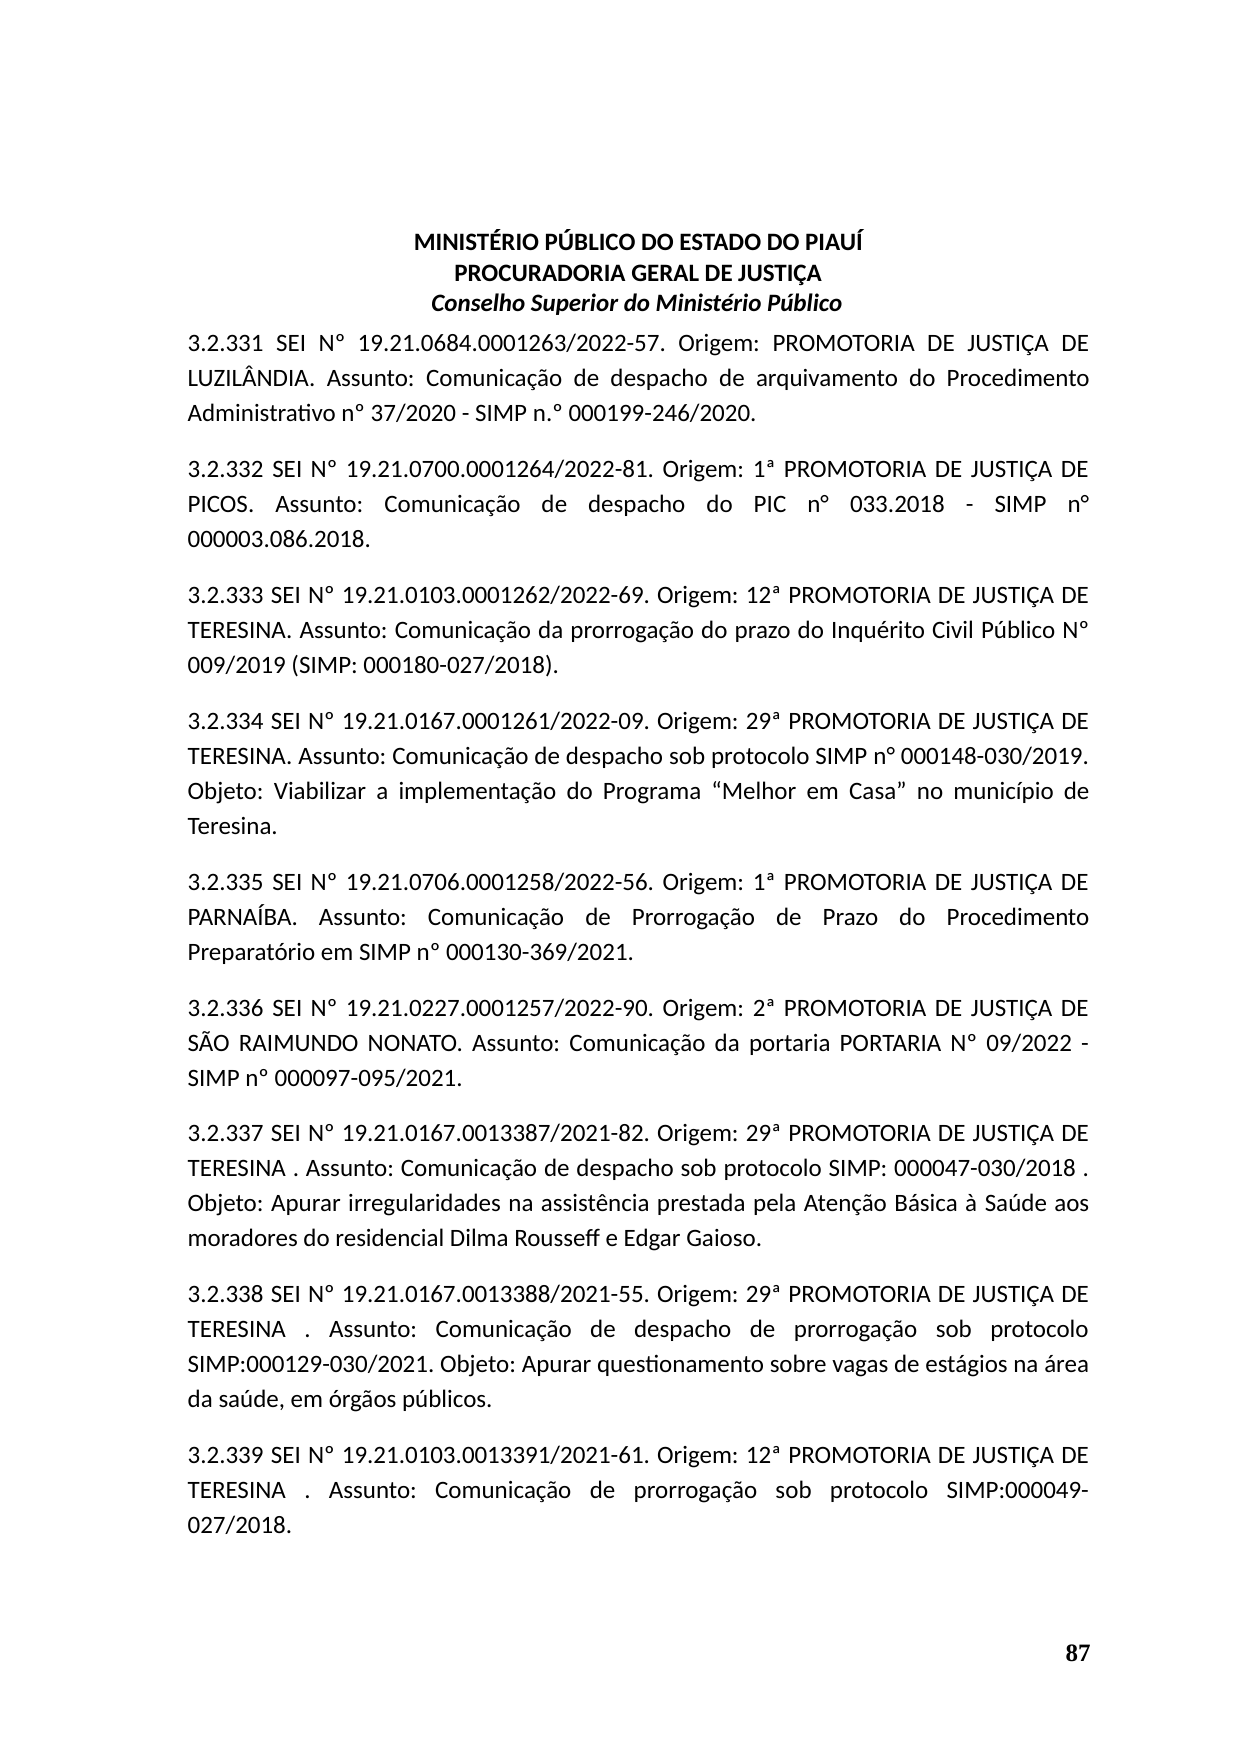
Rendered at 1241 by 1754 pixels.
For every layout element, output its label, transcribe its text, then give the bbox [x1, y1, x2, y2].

text 3.2.332 SEI Nº 19.21.0700.0001264/2022-81. Origem: 1ª PROMOTORIA DE JUSTIÇA DE PICOS. Assunto: Comunicação de despacho do PIC n° 033.2018 - SIMP n° 000003.086.2018. [187, 453, 1090, 554]
text 3.2.338 SEI Nº 19.21.0167.0013388/2021-55. Origem: 29ª PROMOTORIA DE JUSTIÇA DE TERESINA . Assunto: Comunicação de despacho de prorrogação sob protocolo SIMP:000129-030/2021. Objeto: Apurar questionamento sobre vagas de estágios na área da saúde, em órgãos públicos. [187, 1278, 1090, 1414]
text 3.2.337 SEI Nº 19.21.0167.0013387/2021-82. Origem: 29ª PROMOTORIA DE JUSTIÇA DE TERESINA . Assunto: Comunicação de despacho sob protocolo SIMP: 000047-030/2018 . Objeto: Apurar irregularidades na assistência prestada pela Atenção Básica à Saúde aos moradores do residencial Dilma Rousseff e Edgar Gaioso. [187, 1117, 1090, 1253]
text 3.2.331 SEI Nº 19.21.0684.0001263/2022-57. Origem: PROMOTORIA DE JUSTIÇA DE LUZILÂNDIA. Assunto: Comunicação de despacho de arquivamento do Procedimento Administrativo nº 37/2020 - SIMP n.º 000199-246/2020. [187, 327, 1090, 428]
text 3.2.336 SEI Nº 19.21.0227.0001257/2022-90. Origem: 2ª PROMOTORIA DE JUSTIÇA DE SÃO RAIMUNDO NONATO. Assunto: Comunicação da portaria PORTARIA Nº 09/2022 - SIMP nº 000097-095/2021. [187, 992, 1090, 1092]
text 3.2.339 SEI Nº 19.21.0103.0013391/2021-61. Origem: 12ª PROMOTORIA DE JUSTIÇA DE TERESINA . Assunto: Comunicação de prorrogação sob protocolo SIMP:000049- 027/2018. [187, 1439, 1090, 1540]
text 3.2.334 SEI Nº 19.21.0167.0001261/2022-09. Origem: 29ª PROMOTORIA DE JUSTIÇA DE TERESINA. Assunto: Comunicação de despacho sob protocolo SIMP n° 000148-030/2019. Objeto: Viabilizar a implementação do Programa “Melhor em Casa” no município de Teresina. [187, 705, 1090, 841]
text 3.2.335 SEI Nº 19.21.0706.0001258/2022-56. Origem: 1ª PROMOTORIA DE JUSTIÇA DE PARNAÍBA. Assunto: Comunicação de Prorrogação de Prazo do Procedimento Preparatório em SIMP nº 000130-369/2021. [187, 866, 1090, 966]
text 3.2.333 SEI Nº 19.21.0103.0001262/2022-69. Origem: 12ª PROMOTORIA DE JUSTIÇA DE TERESINA. Assunto: Comunicação da prorrogação do prazo do Inquérito Civil Público Nº 009/2019 (SIMP: 000180-027/2018). [187, 579, 1090, 680]
